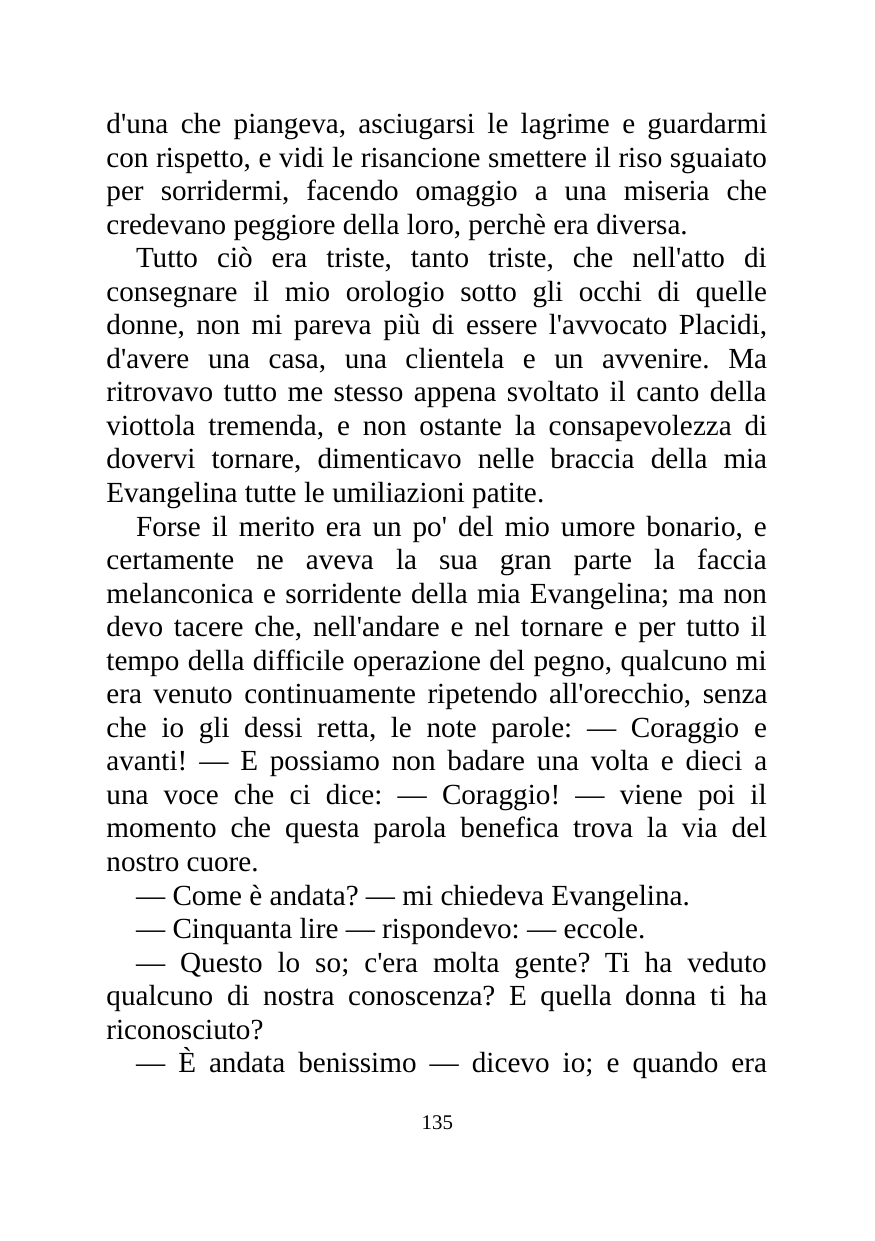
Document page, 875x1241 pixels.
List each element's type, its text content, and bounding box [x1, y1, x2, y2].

text — Cinquanta lire — rispondevo: — eccole. [106, 911, 768, 945]
text — Questo lo so; c'era molta gente? Ti ha veduto qualcuno di nostra conoscenza? E quella donna ti ha riconosciuto? [106, 945, 768, 1045]
text Forse il merito era un po' del mio umore bonario, e certamente ne aveva la sua gran parte la faccia melanconica e sorridente della mia Evangelina; ma non devo tacere che, nell'andare e nel tornare e per tutto il tempo della difficile operazione del pegno, qualcuno mi era venuto continuamente ripetendo all'orecchio, senza che io gli dessi retta, le note parole: — Coraggio e avanti! — E possiamo non badare una volta e dieci a una voce che ci dice: — Coraggio! — viene poi il momento che questa parola benefica trova la via del nostro cuore. [106, 509, 768, 878]
text Tutto ciò era triste, tanto triste, che nell'atto di consegnare il mio orologio sotto gli occhi di quelle donne, non mi pareva più di essere l'avvocato Placidi, d'avere una casa, una clientela e un avvenire. Ma ritrovavo tutto me stesso appena svoltato il canto della viottola tremenda, e non ostante la consapevolezza di dovervi tornare, dimenticavo nelle braccia della mia Evangelina tutte le umiliazioni patite. [106, 240, 768, 509]
text d'una che piangeva, asciugarsi le lagrime e guardarmi con rispetto, e vidi le risancione smettere il riso sguaiato per sorridermi, facendo omaggio a una miseria che credevano peggiore della loro, perchè era diversa. [106, 106, 768, 240]
text — È andata benissimo — dicevo io; e quando era [106, 1045, 768, 1079]
text — Come è andata? — mi chiedeva Evangelina. [106, 878, 768, 911]
